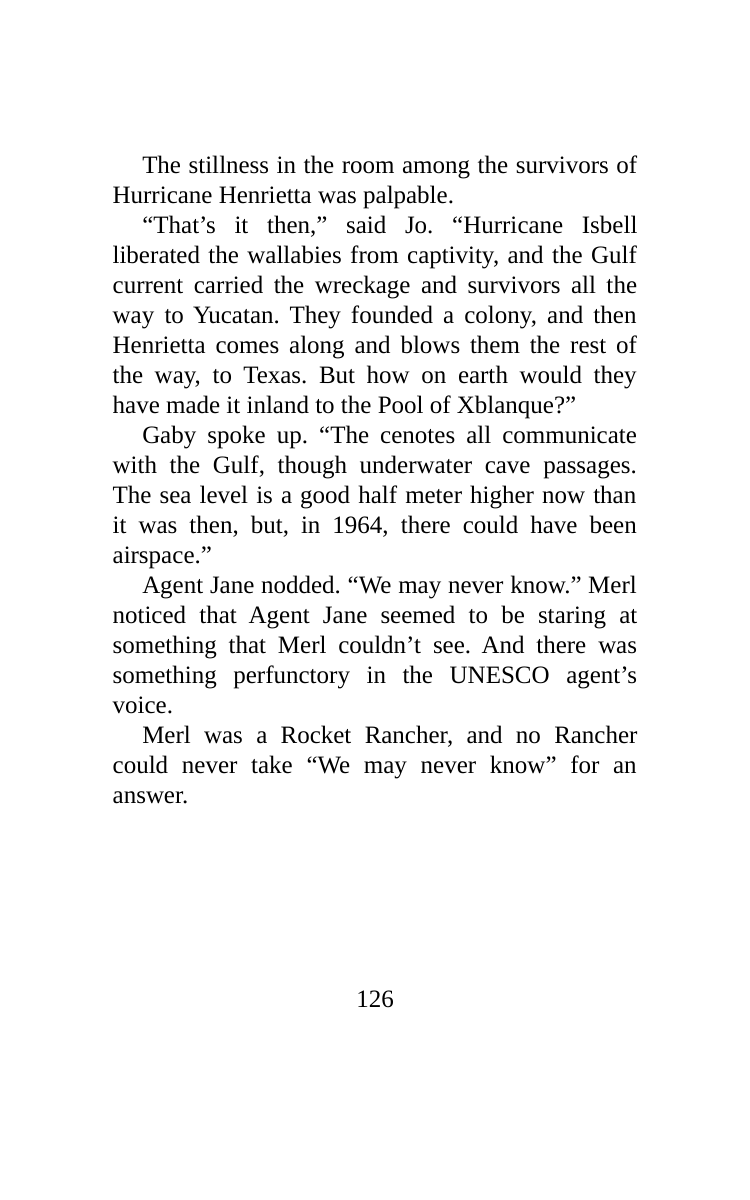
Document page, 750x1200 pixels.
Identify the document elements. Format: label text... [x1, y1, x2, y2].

text Merl was a Rocket Rancher, and no Rancher could never take “We may never know” for an answer. [112, 720, 637, 810]
text Gaby spoke up. “The cenotes all communicate with the Gulf, though underwater cave passages. The sea level is a good half meter higher now than it was then, but, in 1964, there could have been airspace.” [112, 420, 637, 570]
text Agent Jane nodded. “We may never know.” Merl noticed that Agent Jane seemed to be staring at something that Merl couldn’t see. And there was something perfunctory in the UNESCO agent’s voice. [112, 570, 637, 720]
text “That’s it then,” said Jo. “Hurricane Isbell liberated the wallabies from captivity, and the Gulf current carried the wreckage and survivors all the way to Yucatan. They founded a colony, and then Henrietta comes along and blows them the rest of the way, to Texas. But how on earth would they have made it inland to the Pool of Xblanque?” [112, 210, 637, 420]
text The stillness in the room among the survivors of Hurricane Henrietta was palpable. [112, 150, 637, 210]
